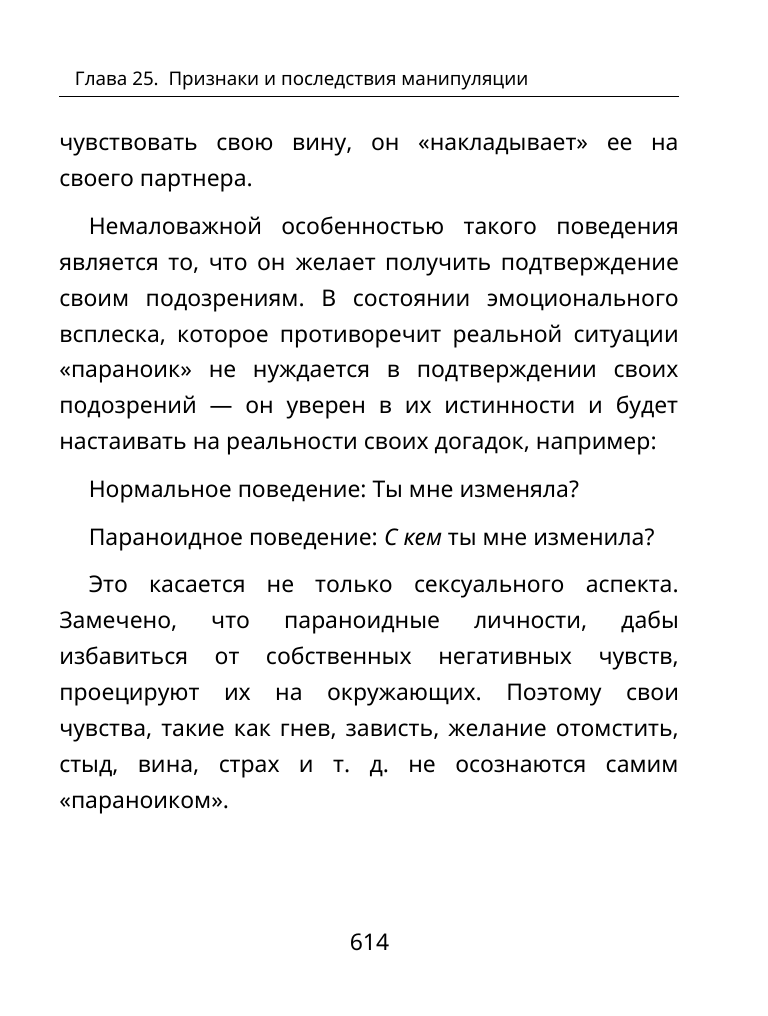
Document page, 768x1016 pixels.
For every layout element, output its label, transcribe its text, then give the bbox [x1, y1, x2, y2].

text чувствовать свою вину, он «накладывает» ее на своего партнера. [59, 126, 679, 193]
text Это касается не только сексуального аспекта. Замечено, что параноидные личности, дабы избавиться от собственных негативных чувств, проецируют их на окружающих. Поэтому свои чувства, такие как гнев, зависть, желание отомстить, стыд, вина, страх и т. д. не осознаются самим «параноиком». [59, 568, 679, 815]
text Нормальное поведение: Ты мне изменяла? [59, 473, 679, 504]
text Параноидное поведение: С кем ты мне изменила? [59, 521, 679, 552]
text Немаловажной особенностью такого поведения является то, что он желает получить подтверждение своим подозрениям. В состоянии эмоционального всплеска, которое противоречит реальной ситуации «параноик» не нуждается в подтверждении своих подозрений — он уверен в их истинности и будет настаивать на реальности своих догадок, например: [59, 210, 679, 457]
